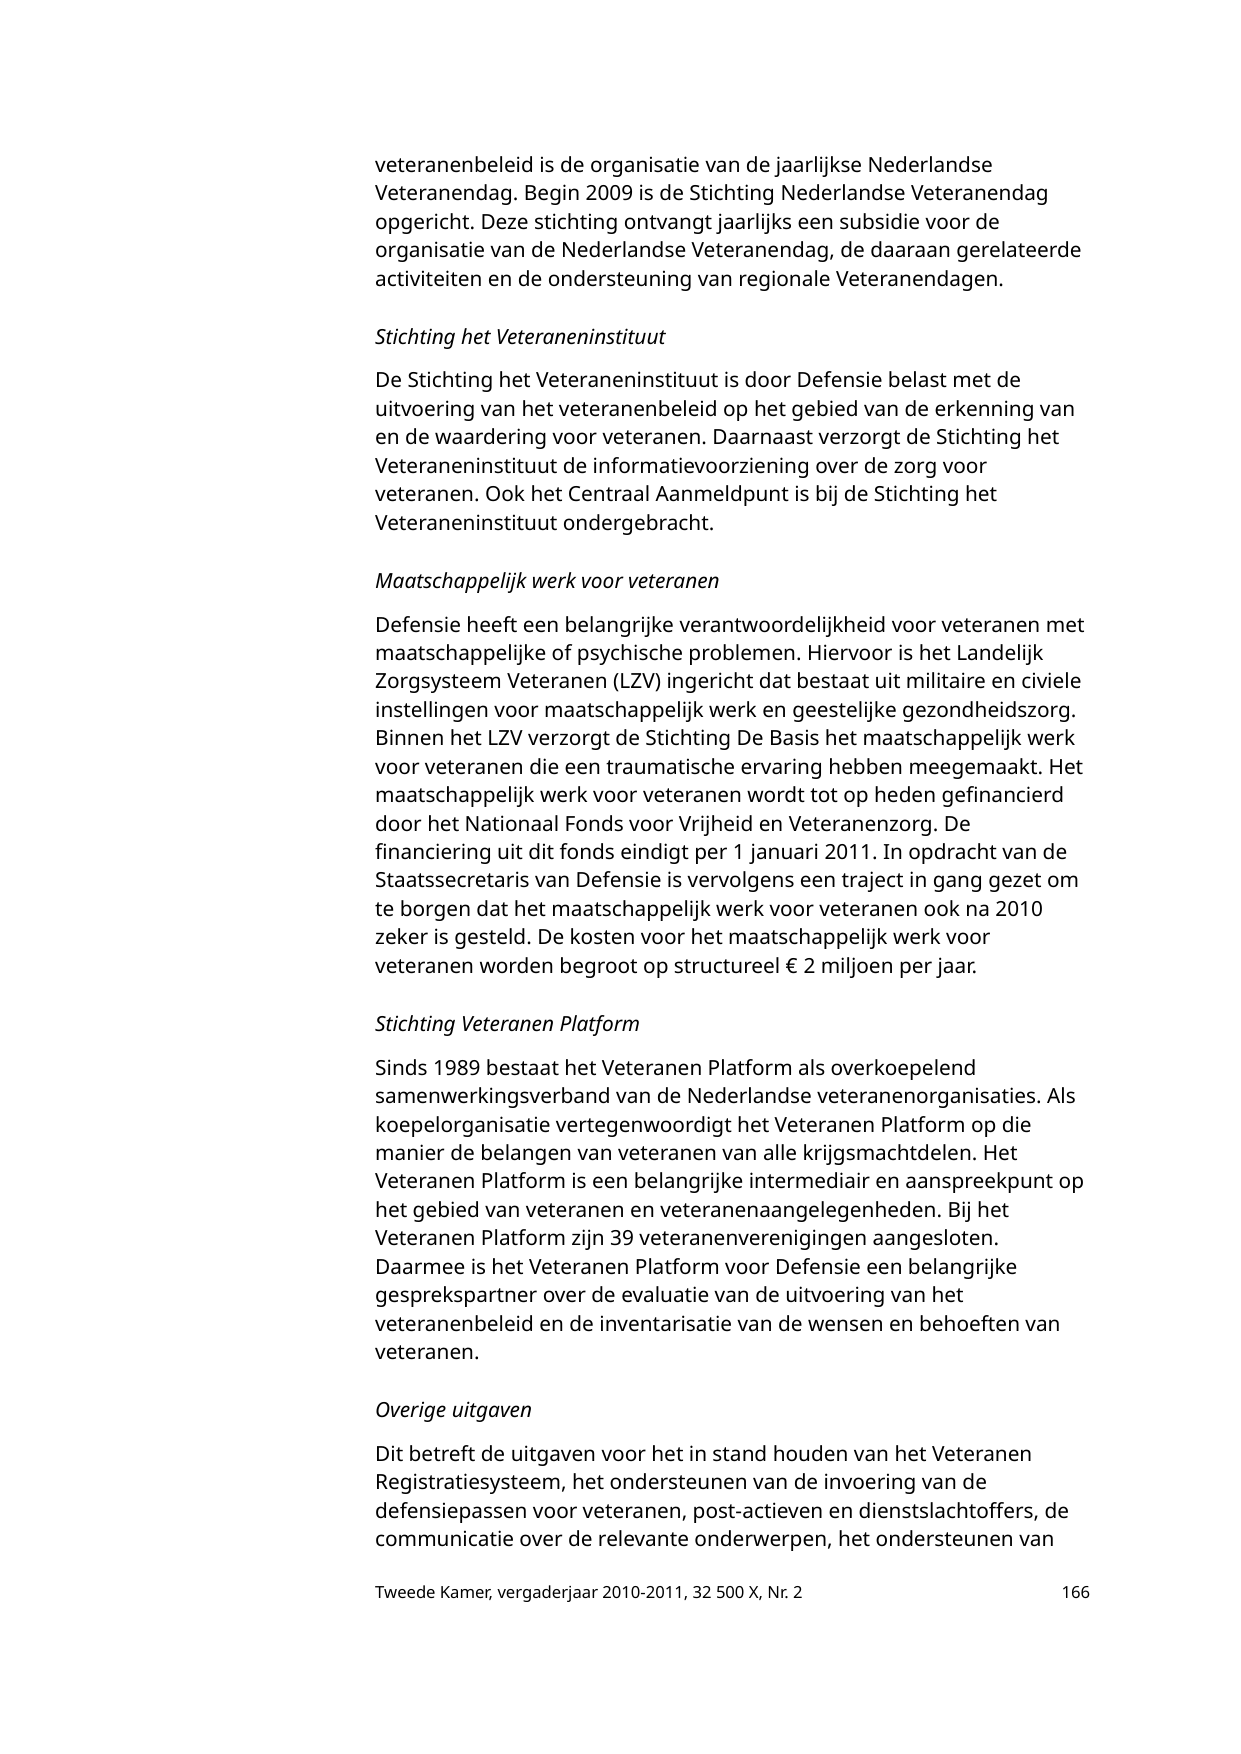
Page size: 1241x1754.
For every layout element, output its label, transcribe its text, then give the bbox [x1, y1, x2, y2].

text Maatschappelijk werk voor veteranen [375, 566, 1090, 595]
text Overige uitgaven [375, 1396, 1090, 1424]
text veteranenbeleid is de organisatie van de jaarlijkse Nederlandse Veteranendag. Begin 2009 is de Stichting Nederlandse Veteranendag opgericht. Deze stichting ontvangt jaarlijks een subsidie voor de organisatie van de Nederlandse Veteranendag, de daaraan gerelateerde activiteiten en de ondersteuning van regionale Veteranendagen. [375, 150, 1090, 292]
text Stichting Veteranen Platform [375, 1009, 1090, 1038]
text Sinds 1989 bestaat het Veteranen Platform als overkoepelend samenwerkingsverband van de Nederlandse veteranenorganisaties. Als koepelorganisatie vertegenwoordigt het Veteranen Platform op die manier de belangen van veteranen van alle krijgsmachtdelen. Het Veteranen Platform is een belangrijke intermediair en aanspreekpunt op het gebied van veteranen en veteranenaangelegenheden. Bij het Veteranen Platform zijn 39 veteranenverenigingen aangesloten. Daarmee is het Veteranen Platform voor Defensie een belangrijke gesprekspartner over de evaluatie van de uitvoering van het veteranenbeleid en de inventarisatie van de wensen en behoeften van veteranen. [375, 1053, 1090, 1366]
text Dit betreft de uitgaven voor het in stand houden van het Veteranen Registratiesysteem, het ondersteunen van de invoering van de defensiepassen voor veteranen, post-actieven en dienstslachtoffers, de communicatie over de relevante onderwerpen, het ondersteunen van [375, 1439, 1090, 1553]
text Stichting het Veteraneninstituut [375, 322, 1090, 351]
text Defensie heeft een belangrijke verantwoordelijkheid voor veteranen met maatschappelijke of psychische problemen. Hiervoor is het Landelijk Zorgsysteem Veteranen (LZV) ingericht dat bestaat uit militaire en civiele instellingen voor maatschappelijk werk en geestelijke gezondheidszorg. Binnen het LZV verzorgt de Stichting De Basis het maatschappelijk werk voor veteranen die een traumatische ervaring hebben meegemaakt. Het maatschappelijk werk voor veteranen wordt tot op heden gefinancierd door het Nationaal Fonds voor Vrijheid en Veteranenzorg. De financiering uit dit fonds eindigt per 1 januari 2011. In opdracht van de Staatssecretaris van Defensie is vervolgens een traject in gang gezet om te borgen dat het maatschappelijk werk voor veteranen ook na 2010 zeker is gesteld. De kosten voor het maatschappelijk werk voor veteranen worden begroot op structureel € 2 miljoen per jaar. [375, 610, 1090, 979]
text De Stichting het Veteraneninstituut is door Defensie belast met de uitvoering van het veteranenbeleid op het gebied van de erkenning van en de waardering voor veteranen. Daarnaast verzorgt de Stichting het Veteraneninstituut de informatievoorziening over de zorg voor veteranen. Ook het Centraal Aanmeldpunt is bij de Stichting het Veteraneninstituut ondergebracht. [375, 366, 1090, 536]
